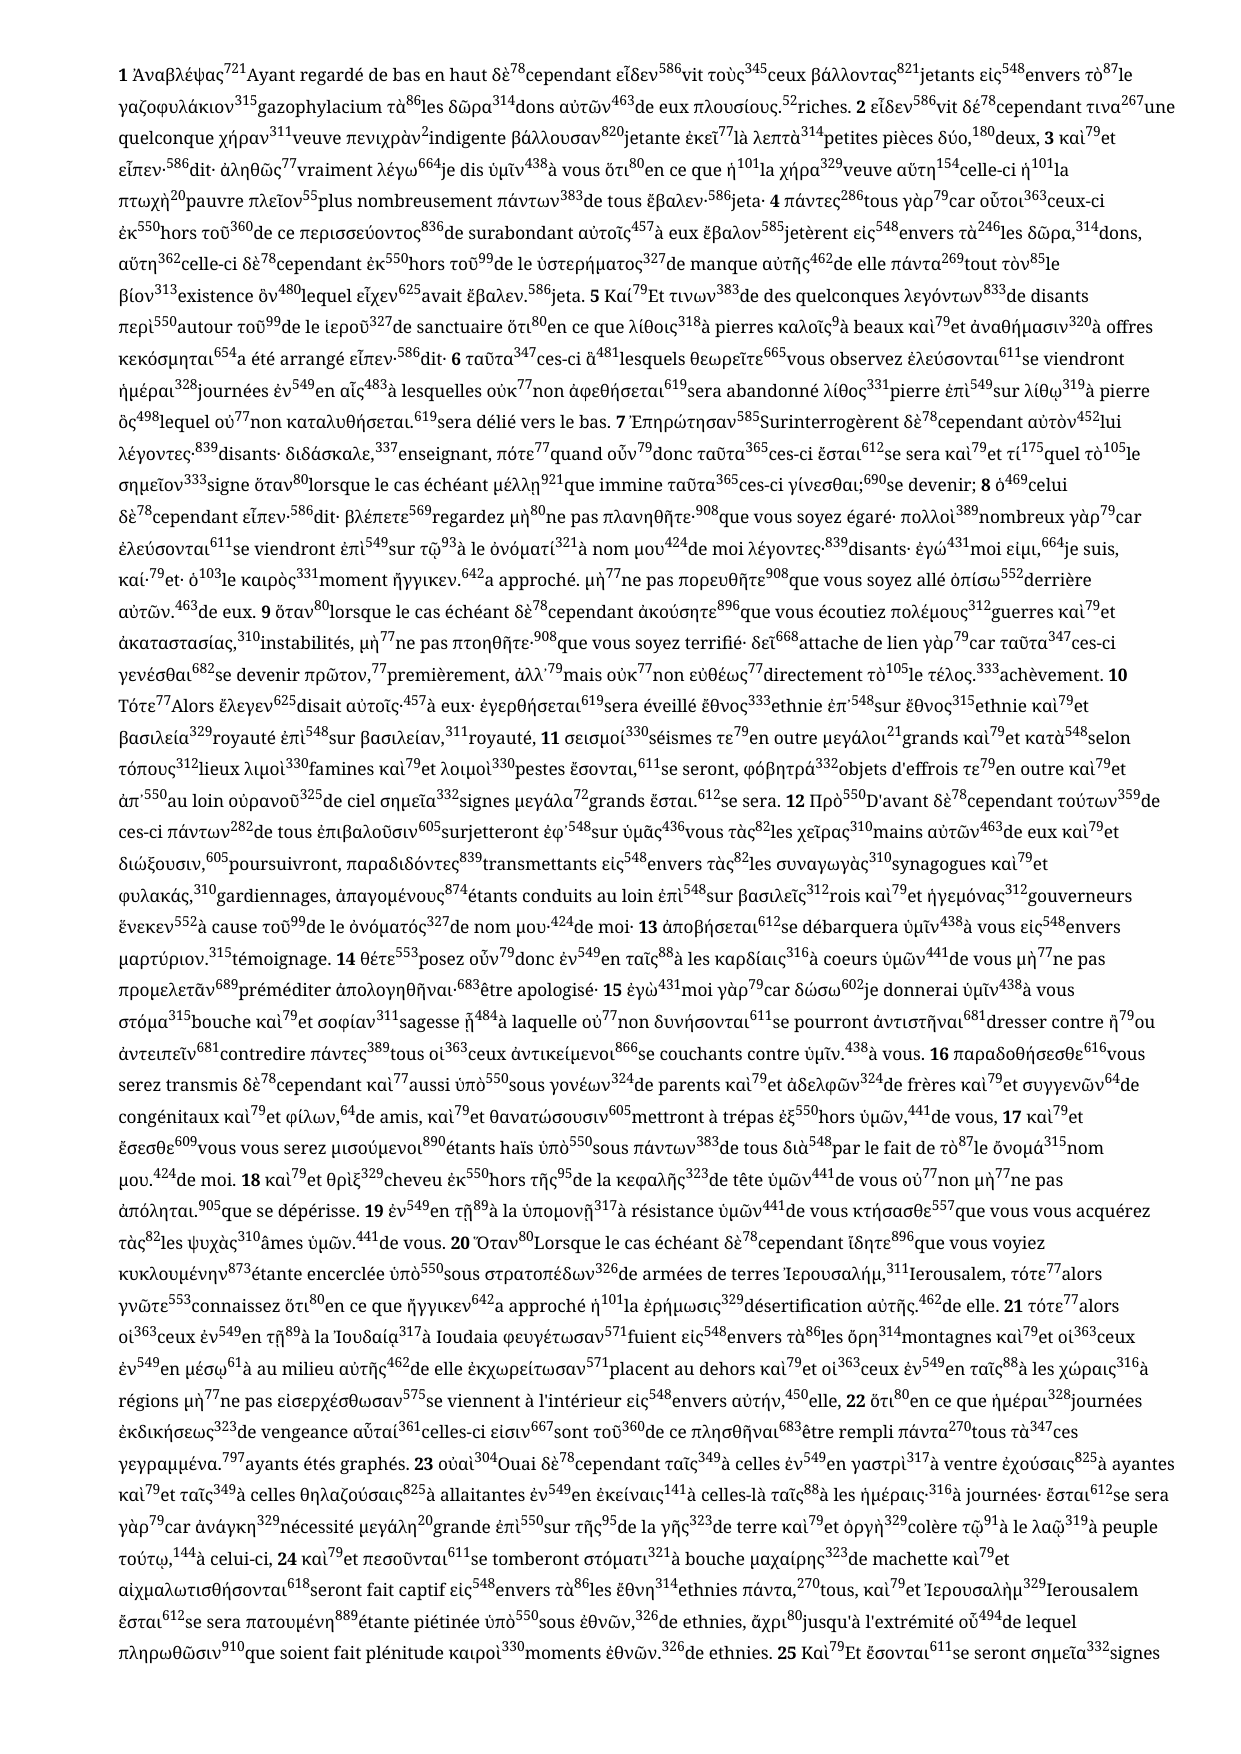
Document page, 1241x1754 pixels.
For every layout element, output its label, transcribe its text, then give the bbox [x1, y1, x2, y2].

text 1 Ἀναβλέψας721Ayant regardé de bas en haut δὲ78cependant εἶδεν586vit τοὺς345ceux βάλλοντας821jetants εἰς548envers τὸ87le γαζοφυλάκιον315gazophylacium τὰ86les δῶρα314dons αὐτῶν463de eux πλουσίους.52riches. 2 εἶδεν586vit δέ78cependant τινα267une quelconque χήραν311veuve πενιχρὰν2indigente βάλλουσαν820jetante ἐκεῖ77là λεπτὰ314petites pièces δύο,180deux, 3 καὶ79et εἶπεν·586dit· ἀληθῶς77vraiment λέγω664je dis ὑμῖν438à vous ὅτι80en ce que ἡ101la χήρα329veuve αὕτη154celle-ci ἡ101la πτωχὴ20pauvre πλεῖον55plus nombreusement πάντων383de tous ἔβαλεν·586jeta· 4 πάντες286tous γὰρ79car οὗτοι363ceux-ci ἐκ550hors τοῦ360de ce περισσεύοντος836de surabondant αὐτοῖς457à eux ἔβαλον585jetèrent εἰς548envers τὰ246les δῶρα,314dons, αὕτη362celle-ci δὲ78cependant ἐκ550hors τοῦ99de le ὑστερήματος327de manque αὐτῆς462de elle πάντα269tout τὸν85le βίον313existence ὃν480lequel εἶχεν625avait ἔβαλεν.586jeta. 5 Καί79Et τινων383de des quelconques λεγόντων833de disants περὶ550autour τοῦ99de le ἱεροῦ327de sanctuaire ὅτι80en ce que λίθοις318à pierres καλοῖς9à beaux καὶ79et ἀναθήμασιν320à offres κεκόσμηται654a été arrangé εἶπεν·586dit· 6 ταῦτα347ces-ci ἃ481lesquels θεωρεῖτε665vous observez ἐλεύσονται611se viendront ἡμέραι328journées ἐν549en αἷς483à lesquelles οὐκ77non ἀφεθήσεται619sera abandonné λίθος331pierre ἐπὶ549sur λίθῳ319à pierre ὃς498lequel οὐ77non καταλυθήσεται.619sera délié vers le bas. 7 Ἐπηρώτησαν585Surinterrogèrent δὲ78cependant αὐτὸν452lui λέγοντες·839disants· διδάσκαλε,337enseignant, πότε77quand οὖν79donc ταῦτα365ces-ci ἔσται612se sera καὶ79et τί175quel τὸ105le σημεῖον333signe ὅταν80lorsque le cas échéant μέλλῃ921que immine ταῦτα365ces-ci γίνεσθαι;690se devenir; 8 ὁ469celui δὲ78cependant εἶπεν·586dit· βλέπετε569regardez μὴ80ne pas πλανηθῆτε·908que vous soyez égaré· πολλοὶ389nombreux γὰρ79car ἐλεύσονται611se viendront ἐπὶ549sur τῷ93à le ὀνόματί321à nom μου424de moi λέγοντες·839disants· ἐγώ431moi εἰμι,664je suis, καί·79et· ὁ103le καιρὸς331moment ἤγγικεν.642a approché. μὴ77ne pas πορευθῆτε908que vous soyez allé ὀπίσω552derrière αὐτῶν.463de eux. 9 ὅταν80lorsque le cas échéant δὲ78cependant ἀκούσητε896que vous écoutiez πολέμους312guerres καὶ79et ἀκαταστασίας,310instabilités, μὴ77ne pas πτοηθῆτε·908que vous soyez terrifié· δεῖ668attache de lien γὰρ79car ταῦτα347ces-ci γενέσθαι682se devenir πρῶτον,77premièrement, ἀλλ᾽79mais οὐκ77non εὐθέως77directement τὸ105le τέλος.333achèvement. 10 Τότε77Alors ἔλεγεν625disait αὐτοῖς·457à eux· ἐγερθήσεται619sera éveillé ἔθνος333ethnie ἐπ᾽548sur ἔθνος315ethnie καὶ79et βασιλεία329royauté ἐπὶ548sur βασιλείαν,311royauté, 11 σεισμοί330séismes τε79en outre μεγάλοι21grands καὶ79et κατὰ548selon τόπους312lieux λιμοὶ330famines καὶ79et λοιμοὶ330pestes ἔσονται,611se seront, φόβητρά332objets d'effrois τε79en outre καὶ79et ἀπ᾽550au loin οὐρανοῦ325de ciel σημεῖα332signes μεγάλα72grands ἔσται.612se sera. 12 Πρὸ550D'avant δὲ78cependant τούτων359de ces-ci πάντων282de tous ἐπιβαλοῦσιν605surjetteront ἐφ᾽548sur ὑμᾶς436vous τὰς82les χεῖρας310mains αὐτῶν463de eux καὶ79et διώξουσιν,605poursuivront, παραδιδόντες839transmettants εἰς548envers τὰς82les συναγωγὰς310synagogues καὶ79et φυλακάς,310gardiennages, ἀπαγομένους874étants conduits au loin ἐπὶ548sur βασιλεῖς312rois καὶ79et ἡγεμόνας312gouverneurs ἕνεκεν552à cause τοῦ99de le ὀνόματός327de nom μου·424de moi· 13 ἀποβήσεται612se débarquera ὑμῖν438à vous εἰς548envers μαρτύριον.315témoignage. 14 θέτε553posez οὖν79donc ἐν549en ταῖς88à les καρδίαις316à coeurs ὑμῶν441de vous μὴ77ne pas προμελετᾶν689préméditer ἀπολογηθῆναι·683être apologisé· 15 ἐγὼ431moi γὰρ79car δώσω602je donnerai ὑμῖν438à vous στόμα315bouche καὶ79et σοφίαν311sagesse ᾗ484à laquelle οὐ77non δυνήσονται611se pourront ἀντιστῆναι681dresser contre ἢ79ou ἀντειπεῖν681contredire πάντες389tous οἱ363ceux ἀντικείμενοι866se couchants contre ὑμῖν.438à vous. 16 παραδοθήσεσθε616vous serez transmis δὲ78cependant καὶ77aussi ὑπὸ550sous γονέων324de parents καὶ79et ἀδελφῶν324de frères καὶ79et συγγενῶν64de congénitaux καὶ79et φίλων,64de amis, καὶ79et θανατώσουσιν605mettront à trépas ἐξ550hors ὑμῶν,441de vous, 17 καὶ79et ἔσεσθε609vous vous serez μισούμενοι890étants haïs ὑπὸ550sous πάντων383de tous διὰ548par le fait de τὸ87le ὄνομά315nom μου.424de moi. 18 καὶ79et θρὶξ329cheveu ἐκ550hors τῆς95de la κεφαλῆς323de tête ὑμῶν441de vous οὐ77non μὴ77ne pas ἀπόληται.905que se dépérisse. 19 ἐν549en τῇ89à la ὑπομονῇ317à résistance ὑμῶν441de vous κτήσασθε557que vous vous acquérez τὰς82les ψυχὰς310âmes ὑμῶν.441de vous. 20 Ὅταν80Lorsque le cas échéant δὲ78cependant ἴδητε896que vous voyiez κυκλουμένην873étante encerclée ὑπὸ550sous στρατοπέδων326de armées de terres Ἰερουσαλήμ,311Ierousalem, τότε77alors γνῶτε553connaissez ὅτι80en ce que ἤγγικεν642a approché ἡ101la ἐρήμωσις329désertification αὐτῆς.462de elle. 21 τότε77alors οἱ363ceux ἐν549en τῇ89à la Ἰουδαίᾳ317à Ioudaia φευγέτωσαν571fuient εἰς548envers τὰ86les ὄρη314montagnes καὶ79et οἱ363ceux ἐν549en μέσῳ61à au milieu αὐτῆς462de elle ἐκχωρείτωσαν571placent au dehors καὶ79et οἱ363ceux ἐν549en ταῖς88à les χώραις316à régions μὴ77ne pas εἰσερχέσθωσαν575se viennent à l'intérieur εἰς548envers αὐτήν,450elle, 22 ὅτι80en ce que ἡμέραι328journées ἐκδικήσεως323de vengeance αὗταί361celles-ci εἰσιν667sont τοῦ360de ce πλησθῆναι683être rempli πάντα270tous τὰ347ces γεγραμμένα.797ayants étés graphés. 23 οὐαὶ304Ouai δὲ78cependant ταῖς349à celles ἐν549en γαστρὶ317à ventre ἐχούσαις825à ayantes καὶ79et ταῖς349à celles θηλαζούσαις825à allaitantes ἐν549en ἐκείναις141à celles-là ταῖς88à les ἡμέραις·316à journées· ἔσται612se sera γὰρ79car ἀνάγκη329nécessité μεγάλη20grande ἐπὶ550sur τῆς95de la γῆς323de terre καὶ79et ὀργὴ329colère τῷ91à le λαῷ319à peuple τούτῳ,144à celui-ci, 24 καὶ79et πεσοῦνται611se tomberont στόματι321à bouche μαχαίρης323de machette καὶ79et αἰχμαλωτισθήσονται618seront fait captif εἰς548envers τὰ86les ἔθνη314ethnies πάντα,270tous, καὶ79et Ἰερουσαλὴμ329Ierousalem ἔσται612se sera πατουμένη889étante piétinée ὑπὸ550sous ἐθνῶν,326de ethnies, ἄχρι80jusqu'à l'extrémité οὗ494de lequel πληρωθῶσιν910que soient fait plénitude καιροὶ330moments ἐθνῶν.326de ethnies. 25 Καὶ79Et ἔσονται611se seront σημεῖα332signes ἐν549en ἡλίῳ319à soleil καὶ79et σελήνῃ317à lune καὶ79et ἄστροις,320à astres, καὶ79et ἐπὶ550sur τῆς95de la γῆς323de terre συνοχὴ329cohésion ἐθνῶν326de ethnies ἐν549en ἀπορίᾳ317à difficulté ἤχους327de écho θαλάσσης323de mer καὶ79et σάλου,325de fluctuation, 26 ἀποψυχόντων833de rendants l'âme ἀνθρώπων324de êtres humains ἀπὸ550au loin φόβου325de effroi καὶ79et προσδοκίας323de attente τῶν359de ces ἐπερχομένων862de se venants sur τῇ89à la οἰκουμένῃ,317à écoumène, αἱ100les γὰρ79car δυνάμεις328puissances τῶν96de les οὐρανῶν324de cieux σαλευθήσονται.618seront ébranlé. 27 καὶ79et τότε77alors ὄψονται611se verront τὸν85le υἱὸν313fils τοῦ97de le ἀνθρώπου325de être humain ἐρχόμενον849se venant ἐν549en νεφέλῃ317à nuée μετὰ550avec δυνάμεως323de puissance καὶ79et δόξης323de gloire πολλῆς.279de nombreuse. 28 ἀρχομένων862de se originants δὲ78cependant τούτων359de ces-ci γίνεσθαι690se devenir ἀνακύψατε553penchez de bas en haut καὶ79et ἐπάρατε553surélevez τὰς82les κεφαλὰς310têtes ὑμῶν,441de vous, διότι80parce que ἐγγίζει668approche ἡ101la ἀπολύτρωσις329rançon intégrale ὑμῶν.441de vous. 29 Καὶ79Et εἶπεν586dit παραβολὴν311parabole αὐτοῖς·457à eux· ἴδετε553voyez τὴν83la συκῆν311figuier καὶ79et πάντα270tous τὰ86les δένδρα·314arbres· 30 ὅταν80lorsque le cas échéant προβάλωσιν898que jettent devant ἤδη,77déjà, βλέποντες839regardants ἀφ᾽550au loin ἑαυτῶν521de vous-mêmes γινώσκετε665vous connaissez ὅτι80en ce que ἤδη77déjà ἐγγὺς77proche τὸ105le θέρος333été ἐστίν·668est· 31 οὕτως77ainsi καὶ77aussi ὑμεῖς,447vous, ὅταν80lorsque le cas échéant ἴδητε896que vous voyiez ταῦτα347ces-ci γινόμενα,850se devenants, γινώσκετε569connaissez ὅτι80en ce que ἐγγύς77proche ἐστιν668est ἡ101la βασιλεία329royauté τοῦ97de le θεοῦ.325de Dieu. 32 ἀμὴν304amen λέγω664je dis ὑμῖν438à vous ὅτι80en ce que οὐ77non μὴ77ne pas παρέλθῃ899que passe à côté ἡ101la γενεὰ329génération αὕτη154celle-ci ἕως80jusqu'à ce que ἂν340le cas échéant πάντα391tous γένηται.905que se devienne. 33 ὁ103le οὐρανὸς331ciel καὶ79et ἡ101la γῆ329terre παρελεύσονται,611se passeront à côté, οἱ102les δὲ78cependant λόγοι330discours μου424de moi οὐ77non μὴ77ne pas παρελεύσονται.611se passeront à côté. 34 Προσέχετε569Attenez δὲ78cependant ἑαυτοῖς519à vous-mêmes μήποτε80de peur que βαρηθῶσιν910que soient alourdi ὑμῶν441de vous αἱ100les καρδίαι328coeurs ἐν549en κραιπάλῃ317à crapulerie καὶ79et μέθῃ317à ivresse καὶ79et μερίμναις316à inquiétudes βιωτικαῖς7à vitales καὶ79et ἐπιστῇ899que présente ἐφ᾽548sur ὑμᾶς436vous αἰφνίδιος69soudaine ἡ101la ἡμέρα329journée ἐκείνη154celle-là 35 ὡς80comme παγίς·329piège· ἐπεισελεύσεται612se viendra à l'intérieur par dessus γὰρ79car ἐπὶ548sur πάντας268tous τοὺς345ceux καθημένους848se étants assis ἐπὶ548sur πρόσωπον315face πάσης279de toute τῆς95de la γῆς.323de terre. 36 ἀγρυπνεῖτε569soyez sans sommeil δὲ78cependant ἐν549en παντὶ275à tout καιρῷ319à moment δεόμενοι866se attachants de lien ἵνα80afin que κατισχύσητε896que vous ayez la ténacité de haut en bas ἐκφυγεῖν681fuir dehors ταῦτα347ces-ci πάντα270tous τὰ347ces μέλλοντα823imminants γίνεσθαι690se devenir καὶ79et σταθῆναι683être dressé ἔμπροσθεν552en devers τοῦ97de le υἱοῦ325de fils τοῦ97de le ἀνθρώπου.325de être humain. 37 Ἦν625Était δὲ78cependant τὰς82les ἡμέρας310journées ἐν549en τῷ93à le ἱερῷ321à sanctuaire διδάσκων,840enseignant, τὰς82les δὲ78cependant νύκτας310nuits ἐξερχόμενος867se sortant ηὐλίζετο631se bivouaquait εἰς548envers τὸ87le ὄρος315montagne τὸ348ce καλούμενον877étant appelé Ἐλαιῶν·322de Oliveraies· 38 καὶ79et πᾶς287tout ὁ103le λαὸς331peuple ὤρθριζεν625levait tôt πρὸς548vers αὐτὸν452lui ἐν549en τῷ93à le ἱερῷ321à sanctuaire ἀκούειν689écouter αὐτοῦ.464de lui. [118, 59, 1181, 1665]
